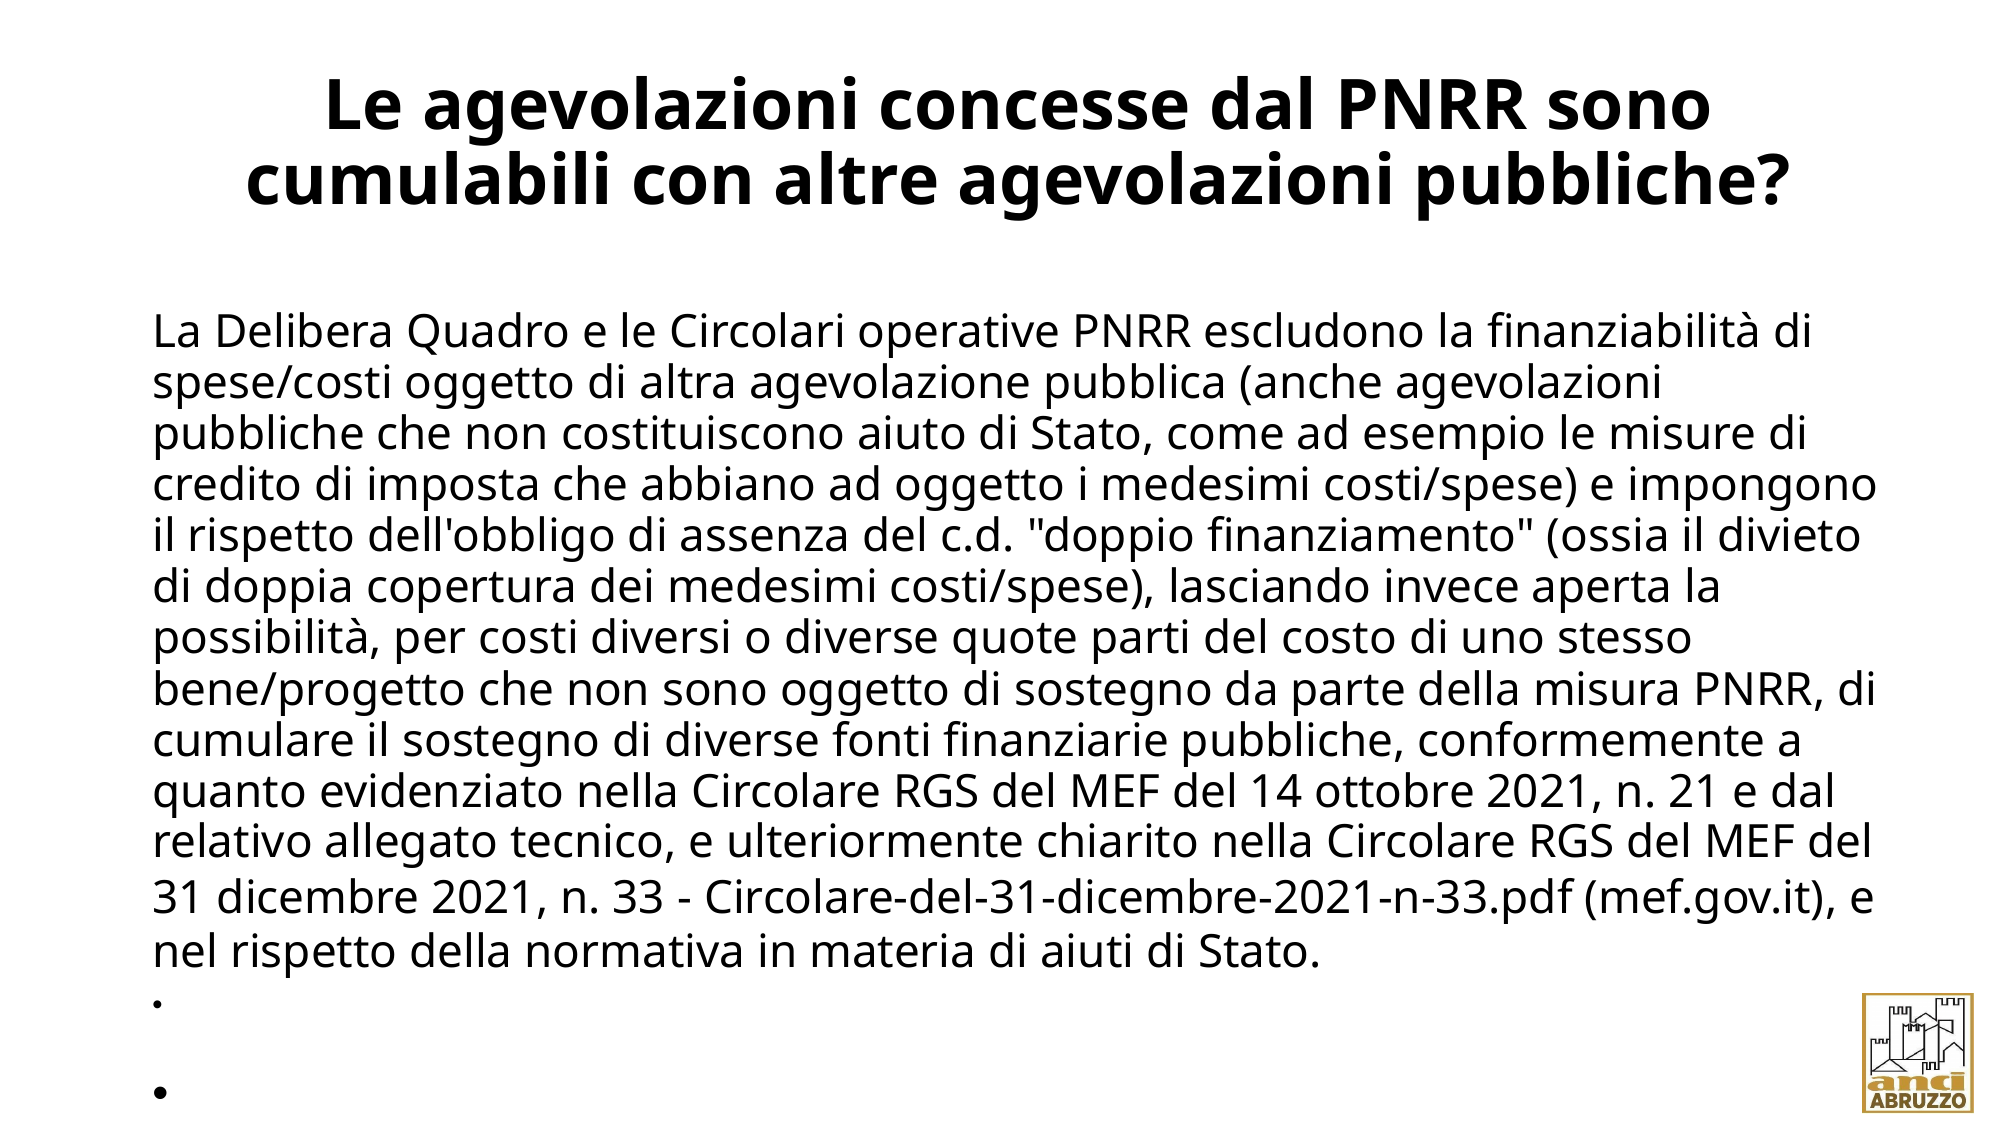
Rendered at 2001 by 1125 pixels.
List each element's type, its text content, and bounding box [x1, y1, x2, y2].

list La Delibera Quadro e le Circolari operative PNRR escludono la finanziabilità di spese/costi oggetto di altra agevolazione pubblica (anche agevolazioni pubbliche che non costituiscono aiuto di Stato, come ad esempio le misure di credito di imposta che abbiano ad oggetto i medesimi costi/spese) e impongono il rispetto dell'obbligo di assenza del c.d. "doppio finanziamento" (ossia il divieto di doppia copertura dei medesimi costi/spese), lasciando invece aperta la possibilità, per costi diversi o diverse quote parti del costo di uno stesso bene/progetto che non sono oggetto di sostegno da parte della misura PNRR, di cumulare il sostegno di diverse fonti finanziarie pubbliche, conformemente a quanto evidenziato nella Circolare RGS del MEF del 14 ottobre 2021, n. 21 e dal relativo allegato tecnico, e ulteriormente chiarito nella Circolare RGS del MEF del 31 dicembre 2021, n. 33 - Circolare-del-31-dicembre-2021-n-33.pdf (mef.gov.it), e nel rispetto della normativa in materia di aiuti di Stato. [137, 299, 1898, 1066]
title Le agevolazioni concesse dal PNRR sono cumulabili con altre agevolazioni pubbliche? [174, 59, 1863, 278]
